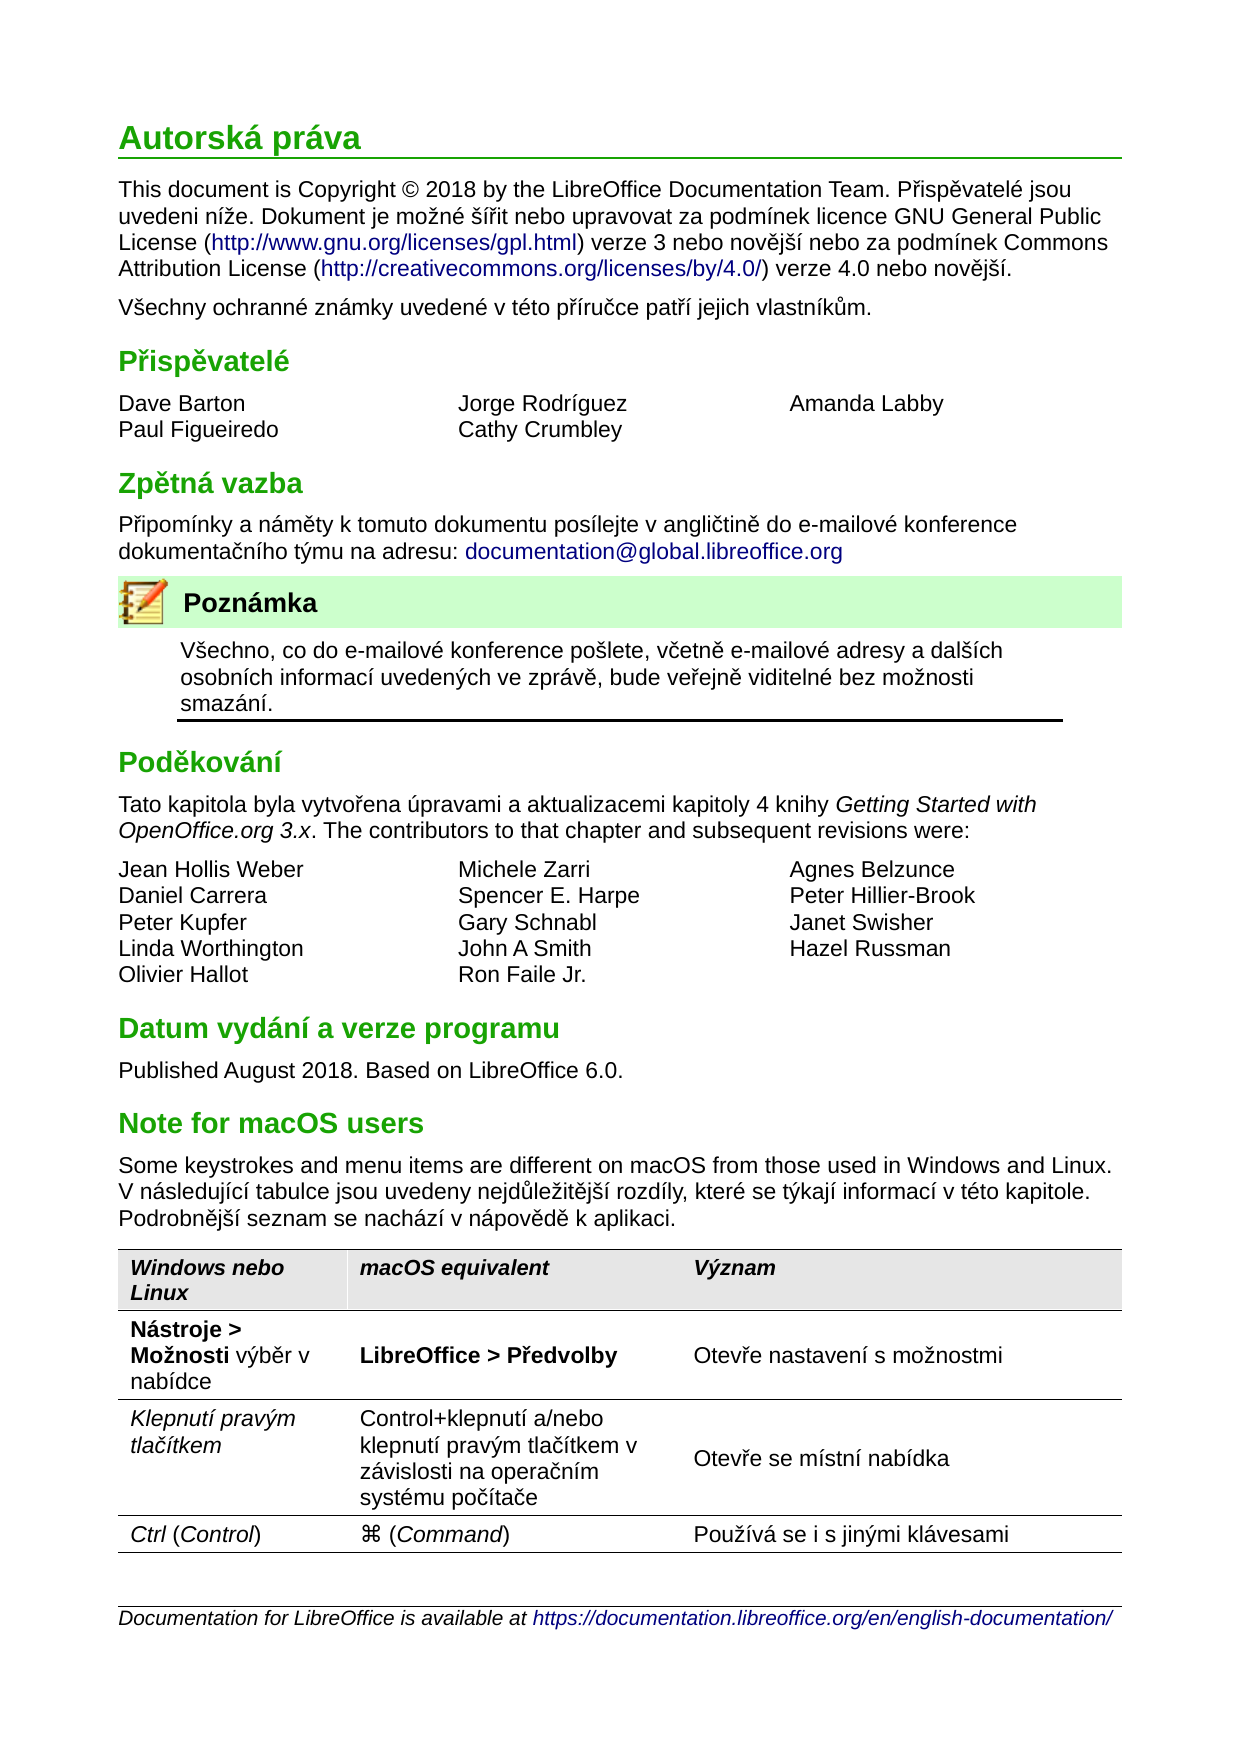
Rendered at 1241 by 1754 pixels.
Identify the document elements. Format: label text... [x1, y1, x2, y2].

table_header Michele Zarri [458, 856, 789, 882]
table_cell Ron Faile Jr. [458, 961, 789, 988]
table_cell LibreOffice > Předvolby [348, 1311, 681, 1399]
table_cell Používá se i s jinými klávesami [681, 1516, 1122, 1552]
subtitle Note for macOS users [118, 1107, 1122, 1140]
table_header Agnes Belzunce [789, 856, 1122, 882]
subtitle Datum vydání a verze programu [118, 1011, 1122, 1045]
table_cell ⌘ (Command) [348, 1516, 681, 1552]
text Some keystrokes and menu items are different on macOS from those used in Windows and Linux. V následující tabulce jsou uvedeny nejdůležitější rozdíly, které se týkají informací v této kapitole. Podrobnější seznam se nachází v nápovědě k aplikaci. [118, 1152, 1122, 1231]
table_cell John A Smith [458, 935, 789, 961]
table_cell Otevře se místní nabídka [681, 1400, 1122, 1515]
table_cell Ctrl (Control) [118, 1516, 347, 1552]
table_cell Hazel Russman [789, 935, 1122, 961]
text Published August 2018. Based on LibreOffice 6.0. [118, 1057, 1122, 1083]
table_header Dave Barton [118, 390, 458, 416]
table_cell [789, 416, 1122, 442]
text This document is Copyright © 2018 by the LibreOffice Documentation Team. Přispěvatelé jsou uvedeni níže. Dokument je možné šířit nebo upravovat za podmínek licence GNU General Public License (http://www.gnu.org/licenses/gpl.html) verze 3 nebo novější nebo za podmínek Commons Attribution License (http://creativecommons.org/licenses/by/4.0/) verze 4.0 nebo novější. [118, 176, 1122, 282]
table_header Jean Hollis Weber [118, 856, 458, 882]
table_header Windows nebo Linux [118, 1250, 347, 1309]
table_cell Spencer E. Harpe [458, 882, 789, 908]
table_header Význam [681, 1250, 1122, 1309]
subtitle Autorská práva [118, 118, 1122, 157]
table_cell Peter Hillier-Brook [789, 882, 1122, 908]
table_cell Nástroje > Možnosti výběr v nabídce [118, 1311, 347, 1399]
table_cell Klepnutí pravým tlačítkem [118, 1400, 347, 1515]
text Všechno, co do e-mailové konference pošlete, včetně e-mailové adresy a dalších osobních informací uvedených ve zprávě, bude veřejně viditelné bez možnosti smazání. [177, 634, 1063, 719]
table_header Jorge Rodríguez [458, 390, 789, 416]
table_cell Otevře nastavení s možnostmi [681, 1311, 1122, 1399]
table_header Amanda Labby [789, 390, 1122, 416]
table_cell Cathy Crumbley [458, 416, 789, 442]
subtitle Poznámka [118, 576, 1122, 628]
table_cell Olivier Hallot [118, 961, 458, 988]
table_cell Paul Figueiredo [118, 416, 458, 442]
table_cell Janet Swisher [789, 909, 1122, 935]
table_cell Control+klepnutí a/nebo klepnutí pravým tlačítkem v závislosti na operačním systému počítače [348, 1400, 681, 1515]
subtitle Přispěvatelé [118, 344, 1122, 378]
text Tato kapitola byla vytvořena úpravami a aktualizacemi kapitoly 4 knihy Getting Started with OpenOffice.org 3.x. The contributors to that chapter and subsequent revisions were: [118, 791, 1122, 843]
table_cell [789, 961, 1122, 988]
table_cell Linda Worthington [118, 935, 458, 961]
table_header macOS equivalent [348, 1250, 681, 1309]
text Všechny ochranné známky uvedené v této příručce patří jejich vlastníkům. [118, 294, 1122, 321]
table_cell Peter Kupfer [118, 909, 458, 935]
picture [119, 577, 170, 628]
text Připomínky a náměty k tomuto dokumentu posílejte v angličtině do e-mailové konference dokumentačního týmu na adresu: documentation@global.libreoffice.org [118, 511, 1122, 564]
table_cell Gary Schnabl [458, 909, 789, 935]
subtitle Poděkování [118, 745, 1122, 779]
table_cell Daniel Carrera [118, 882, 458, 908]
subtitle Zpětná vazba [118, 466, 1122, 499]
